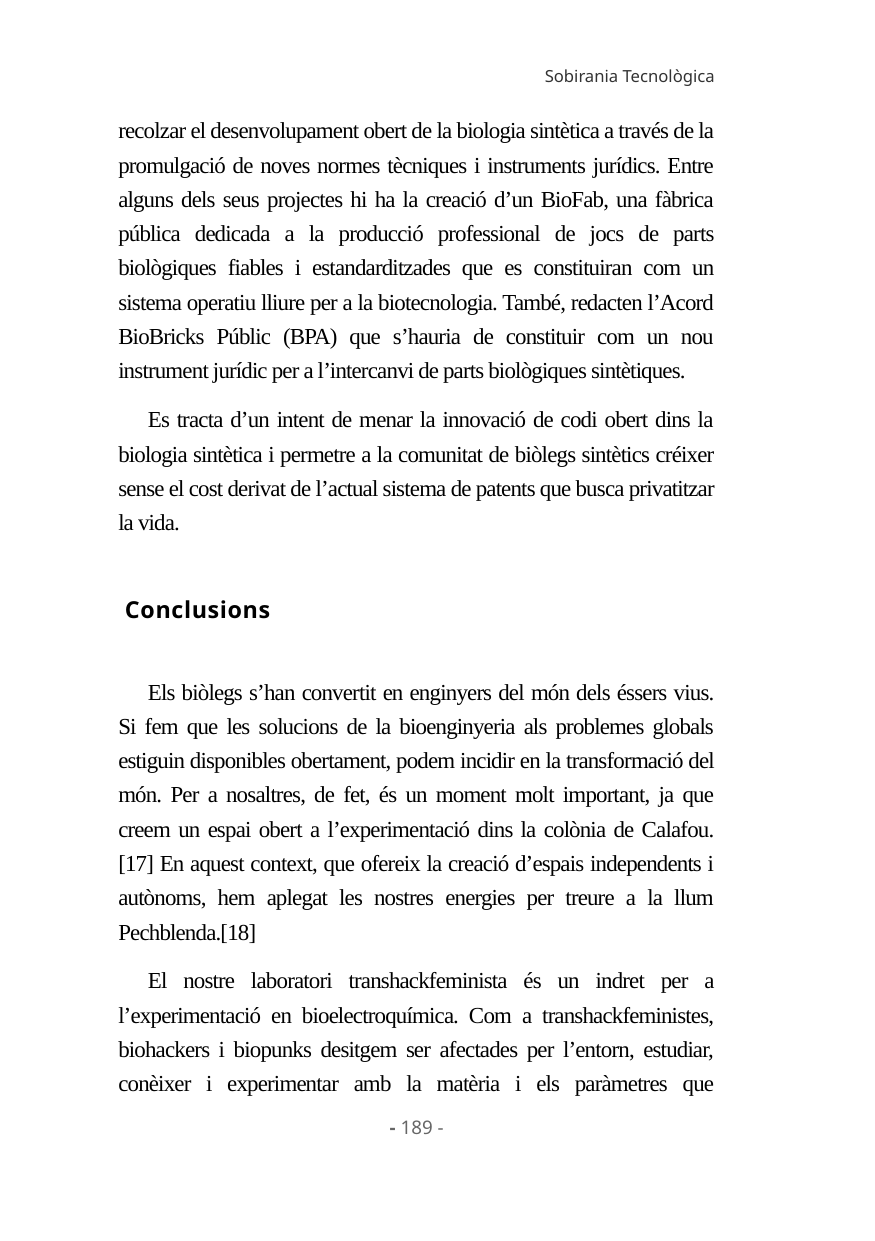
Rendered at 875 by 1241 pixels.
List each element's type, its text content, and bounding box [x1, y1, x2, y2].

subtitle Conclusions [118, 593, 714, 625]
text Es tracta d’un intent de menar la innovació de codi obert dins la biologia sintètica i permetre a la comunitat de biòlegs sintètics créixer sense el cost derivat de l’actual sistema de patents que busca privatitzar la vida. [118, 400, 714, 537]
text recolzar el desenvolupament obert de la biologia sintètica a través de la promulgació de noves normes tècniques i instruments jurídics. Entre alguns dels seus projectes hi ha la creació d’un BioFab, una fàbrica pública dedicada a la producció professional de jocs de parts biològiques fiables i estandarditzades que es constituiran com un sistema operatiu lliure per a la biotecnologia. També, redacten l’Acord BioBricks Públic (BPA) que s’hauria de constituir com un nou instrument jurídic per a l’intercanvi de parts biològiques sintètiques. [118, 111, 714, 386]
text Els biòlegs s’han convertit en enginyers del món dels éssers vius. Si fem que les solucions de la bioenginyeria als problemes globals estiguin disponibles obertament, podem incidir en la transformació del món. Per a nosaltres, de fet, és un moment molt important, ja que creem un espai obert a l’experimentació dins la colònia de Calafou.[17] En aquest context, que ofereix la creació d’espais independents i autònoms, hem aplegat les nostres energies per treure a la llum Pechblenda.[18] [118, 673, 714, 947]
text El nostre laboratori transhackfeminista és un indret per a l’experimentació en bioelectroquímica. Com a transhackfeministes, biohackers i biopunks desitgem ser afectades per l’entorn, estudiar, conèixer i experimentar amb la matèria i els paràmetres que [118, 962, 714, 1099]
